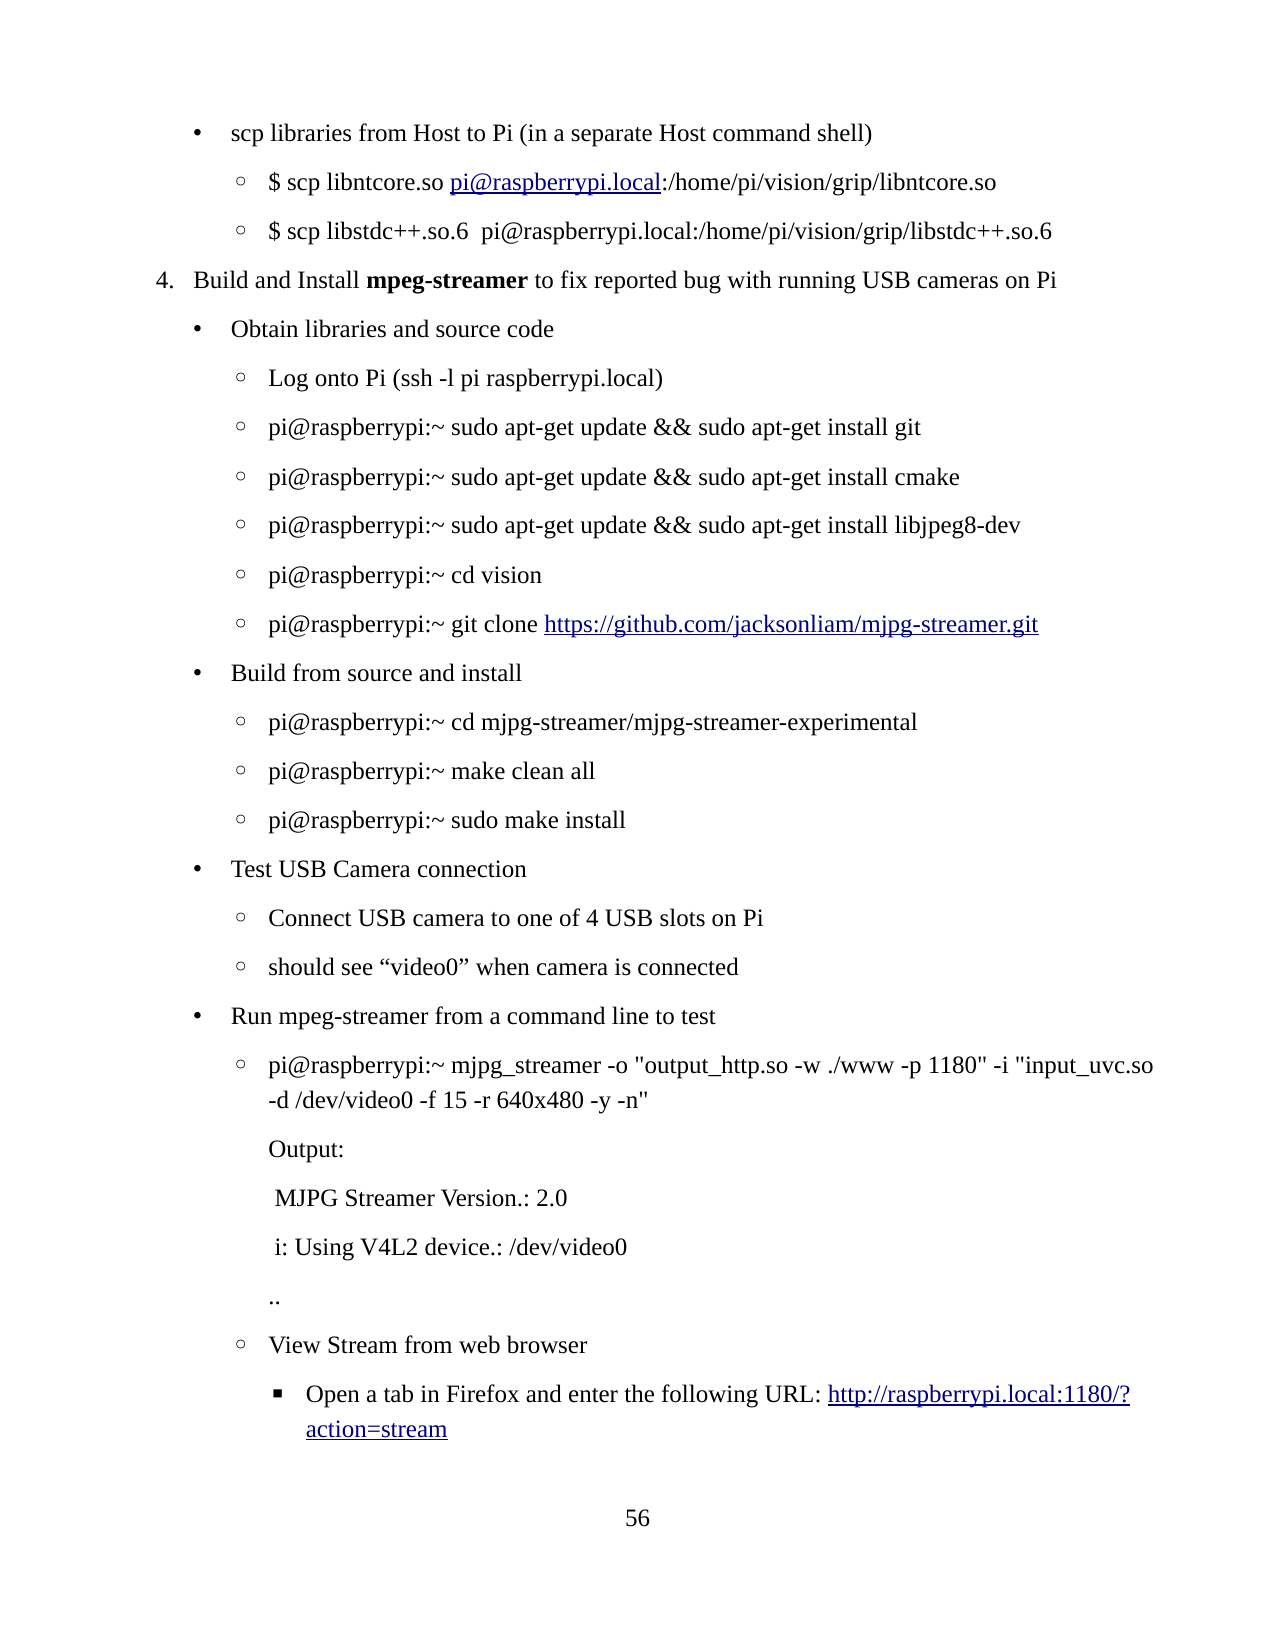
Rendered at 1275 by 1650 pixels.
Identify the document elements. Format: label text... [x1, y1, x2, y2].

list Connect USB camera to one of 4 USB slots on Pi [231, 903, 1157, 932]
list View Stream from web browser [231, 1330, 1157, 1359]
list Output: [231, 1134, 1157, 1163]
list pi@raspberrypi:~ sudo apt-get update && sudo apt-get install cmake [231, 462, 1157, 490]
list pi@raspberrypi:~ make clean all [231, 756, 1157, 785]
list Run mpeg-streamer from a command line to test [193, 1001, 1157, 1030]
list pi@raspberrypi:~ git clone https://github.com/jacksonliam/mjpg-streamer.git [231, 609, 1157, 637]
list pi@raspberrypi:~ sudo apt-get update && sudo apt-get install libjpeg8-dev [231, 511, 1157, 539]
list scp libraries from Host to Pi (in a separate Host command shell) [193, 118, 1157, 147]
list Test USB Camera connection [193, 854, 1157, 883]
list $ scp libstdc++.so.6 pi@raspberrypi.local:/home/pi/vision/grip/libstdc++.so.6 [231, 216, 1157, 245]
list pi@raspberrypi:~ mjpg_streamer -o "output_http.so -w ./www -p 1180" -i "input_uvc.so -d /dev/video0 -f 15 -r 640x480 -y -n" [231, 1050, 1157, 1113]
list pi@raspberrypi:~ sudo apt-get update && sudo apt-get install git [231, 412, 1157, 441]
text i: Using V4L2 device.: /dev/video0 [268, 1232, 1157, 1261]
list $ scp libntcore.so pi@raspberrypi.local:/home/pi/vision/grip/libntcore.so [231, 167, 1157, 196]
list Build and Install mpeg-streamer to fix reported bug with running USB cameras on Pi [156, 265, 1157, 294]
text MJPG Streamer Version.: 2.0 [268, 1183, 1157, 1212]
text .. [268, 1281, 1157, 1310]
list Build from source and install [193, 658, 1157, 687]
list pi@raspberrypi:~ sudo make install [231, 805, 1157, 834]
list Open a tab in Firefox and enter the following URL: http://raspberrypi.local:1180/?action=stream [268, 1379, 1157, 1442]
list Log onto Pi (ssh -l pi raspberrypi.local) [231, 363, 1157, 392]
list should see “video0” when camera is connected [231, 952, 1157, 981]
list pi@raspberrypi:~ cd mjpg-streamer/mjpg-streamer-experimental [231, 707, 1157, 736]
list Obtain libraries and source code [193, 314, 1157, 343]
list pi@raspberrypi:~ cd vision [231, 560, 1157, 588]
